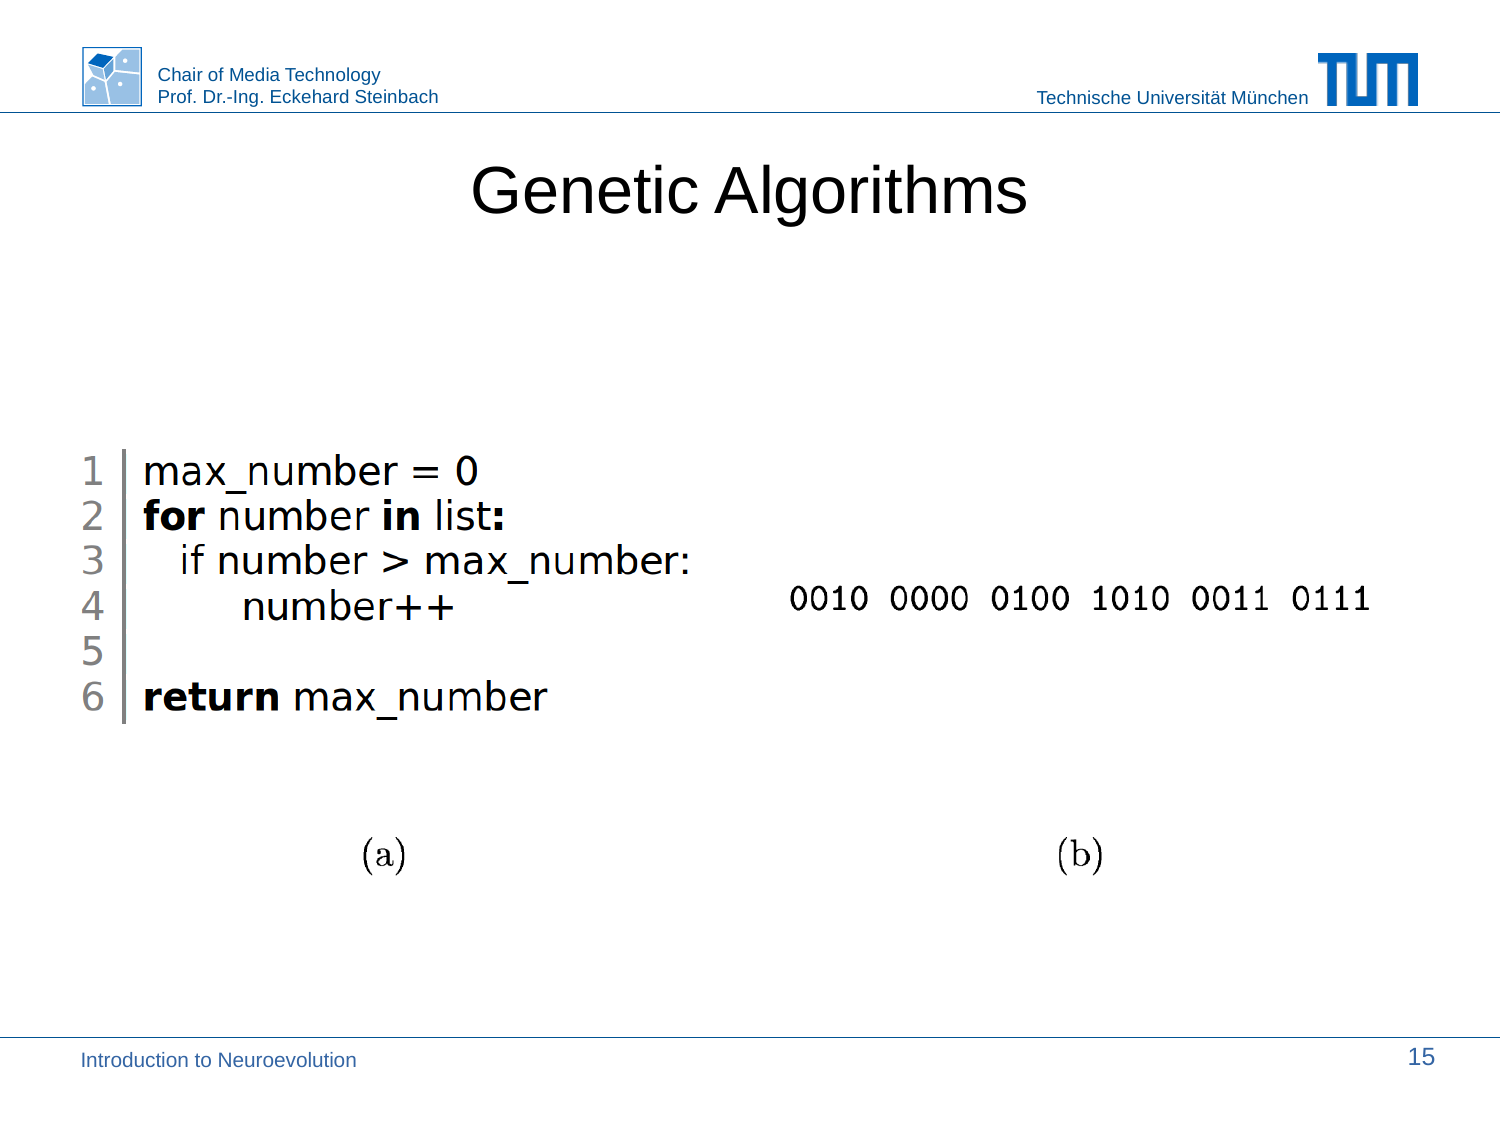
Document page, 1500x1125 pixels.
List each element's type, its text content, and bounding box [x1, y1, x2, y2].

text_box Introduction to Neuroevolution [65, 1041, 406, 1081]
picture [1318, 53, 1418, 106]
text_box [22, 329, 773, 826]
picture [161, 357, 1370, 876]
picture [78, 449, 691, 724]
title Genetic Algorithms [83, 139, 1417, 239]
text_box [1392, 1035, 1471, 1090]
